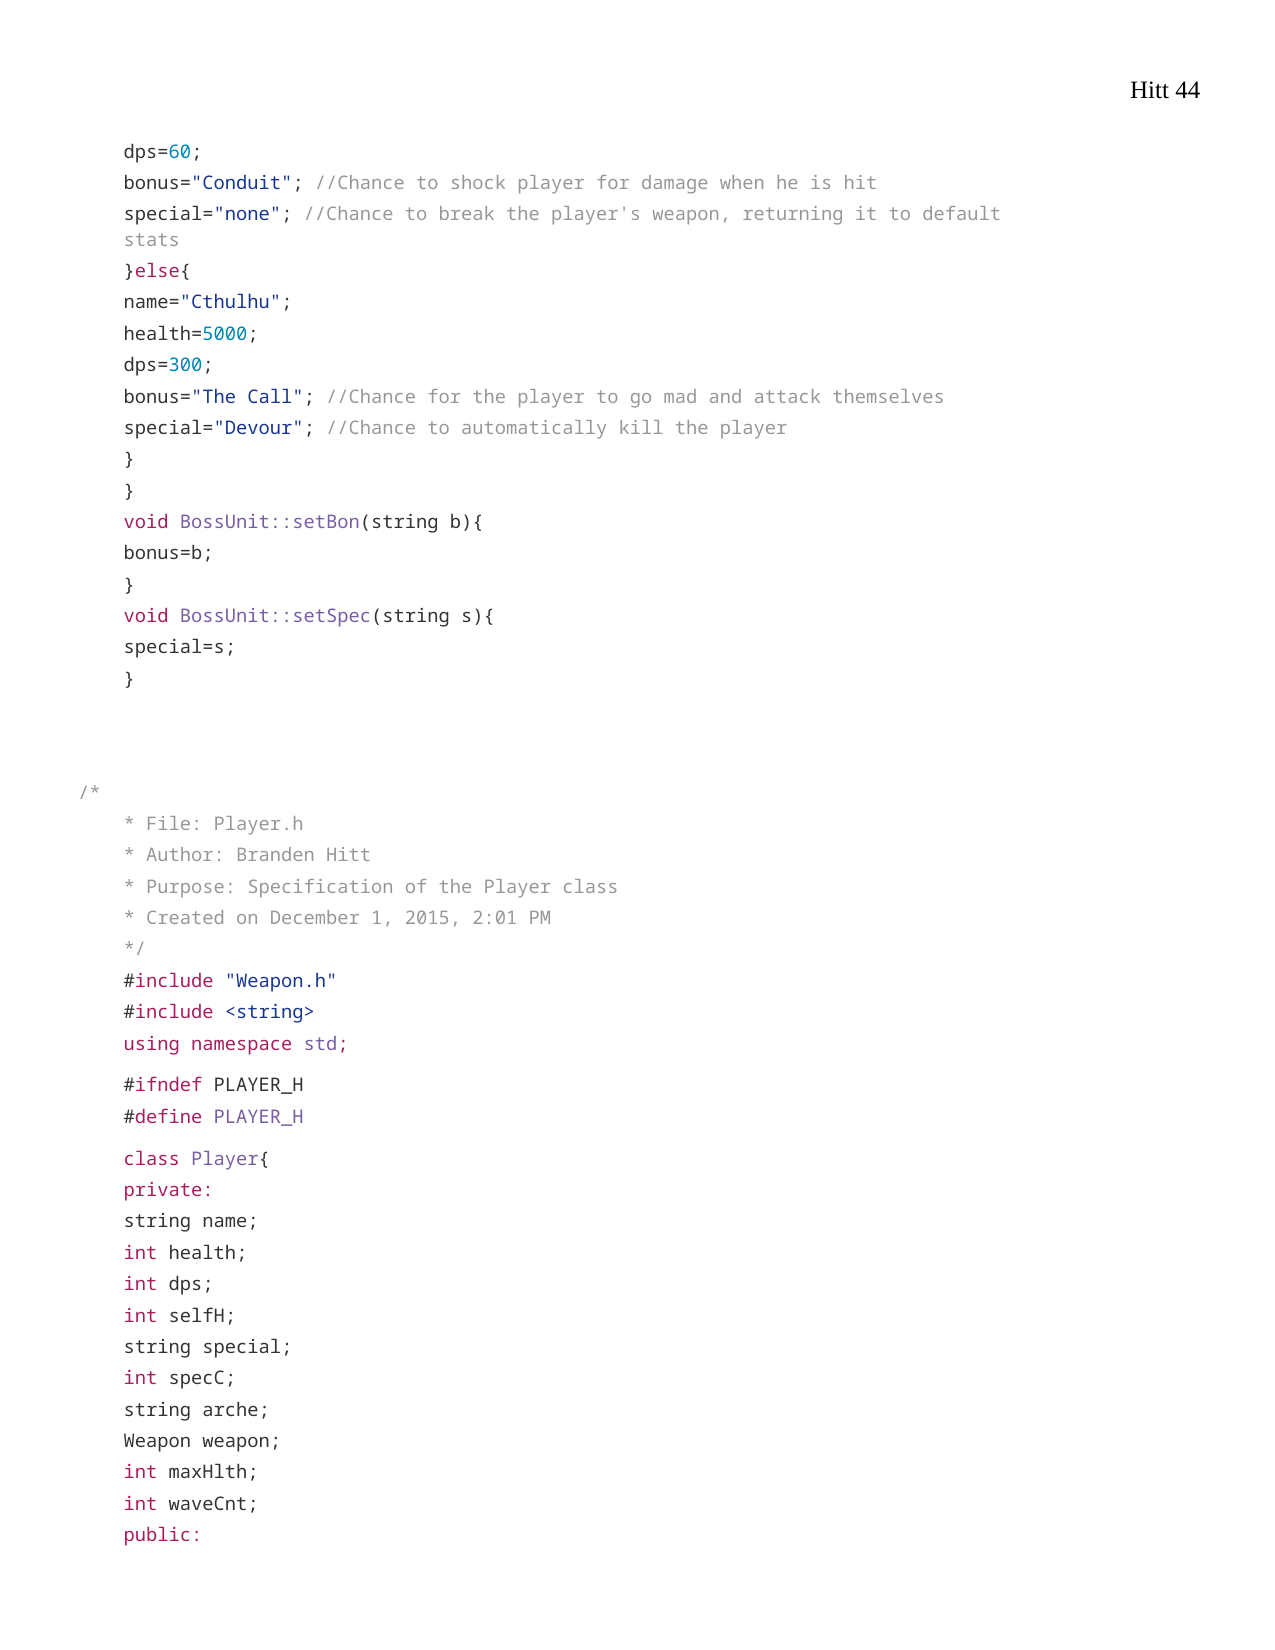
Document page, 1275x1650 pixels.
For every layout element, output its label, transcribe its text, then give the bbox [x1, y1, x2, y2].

table_cell * Author: Branden Hitt [120, 839, 712, 870]
table_cell [75, 1362, 120, 1393]
table_cell [75, 1132, 120, 1142]
table_cell int selfH; [120, 1299, 712, 1330]
table_cell [75, 600, 120, 631]
table_cell [75, 255, 120, 286]
table_cell int specC; [120, 1362, 712, 1393]
table_cell int dps; [120, 1268, 712, 1299]
table_cell [75, 474, 120, 505]
table_cell [75, 1487, 120, 1518]
table_cell dps=300; [120, 349, 1019, 380]
table_cell [75, 198, 120, 254]
table_cell private: [120, 1174, 712, 1205]
table_cell string name; [120, 1205, 712, 1236]
table_cell [75, 286, 120, 317]
table_cell int health; [120, 1236, 712, 1268]
table_cell dps=60; [120, 135, 1019, 166]
table_cell [75, 1393, 120, 1424]
table_cell }else{ [120, 255, 1019, 286]
table_cell [75, 411, 120, 443]
table_header [120, 776, 712, 807]
table_cell special="none"; //Chance to break the player's weapon, returning it to default stats [120, 198, 1019, 254]
table_cell string arche; [120, 1393, 712, 1424]
table_cell } [120, 474, 1019, 505]
table_cell void BossUnit::setSpec(string s){ [120, 600, 1019, 631]
table_cell [75, 349, 120, 380]
table_cell [75, 537, 120, 568]
table_cell [75, 1299, 120, 1330]
table_cell [75, 662, 120, 693]
table_cell } [120, 568, 1019, 599]
table_cell [75, 1069, 120, 1100]
table_cell [75, 443, 120, 474]
table_cell [75, 1330, 120, 1362]
table_cell #ifndef PLAYER_H [120, 1069, 712, 1100]
table_cell [75, 1236, 120, 1268]
table_cell [75, 166, 120, 198]
table_cell [75, 1027, 120, 1058]
table_cell bonus="Conduit"; //Chance to shock player for damage when he is hit [120, 166, 1019, 198]
table_cell special=s; [120, 631, 1019, 662]
table_cell [75, 870, 120, 901]
table_cell class Player{ [120, 1142, 712, 1173]
table_cell [75, 996, 120, 1027]
table_cell int waveCnt; [120, 1487, 712, 1518]
table_cell bonus="The Call"; //Chance for the player to go mad and attack themselves [120, 380, 1019, 411]
table_cell #include "Weapon.h" [120, 964, 712, 996]
table_cell bonus=b; [120, 537, 1019, 568]
table_cell * File: Player.h [120, 808, 712, 839]
table_cell string special; [120, 1330, 712, 1362]
table_cell [120, 1132, 712, 1142]
table_cell [75, 1268, 120, 1299]
table_cell [75, 933, 120, 964]
table_cell * Created on December 1, 2015, 2:01 PM [120, 901, 712, 933]
table_cell [75, 901, 120, 933]
table_cell [75, 1100, 120, 1132]
table_cell [75, 808, 120, 839]
table_cell int maxHlth; [120, 1456, 712, 1487]
table_cell * Purpose: Specification of the Player class [120, 870, 712, 901]
table_cell using namespace std; [120, 1027, 712, 1058]
table_header /* [75, 776, 120, 807]
table_cell [75, 964, 120, 996]
table_cell void BossUnit::setBon(string b){ [120, 505, 1019, 537]
table_cell } [120, 662, 1019, 693]
table_cell #include <string> [120, 996, 712, 1027]
table_cell #define PLAYER_H [120, 1100, 712, 1132]
table_cell [75, 380, 120, 411]
table_cell [75, 568, 120, 599]
table_cell [75, 1424, 120, 1456]
table_cell [75, 505, 120, 537]
table_cell [75, 135, 120, 166]
table_cell special="Devour"; //Chance to automatically kill the player [120, 411, 1019, 443]
table_cell [75, 1058, 120, 1069]
table_cell } [120, 443, 1019, 474]
table_cell [75, 1205, 120, 1236]
table_cell public: [120, 1519, 712, 1550]
table_cell [75, 1174, 120, 1205]
table_cell Weapon weapon; [120, 1424, 712, 1456]
table_cell [120, 1058, 712, 1069]
table_cell health=5000; [120, 317, 1019, 349]
table_cell name="Cthulhu"; [120, 286, 1019, 317]
table_cell [75, 317, 120, 349]
table_cell [75, 1456, 120, 1487]
table_cell [75, 1519, 120, 1550]
table_cell */ [120, 933, 712, 964]
table_cell [75, 839, 120, 870]
table_cell [75, 631, 120, 662]
table_cell [75, 1142, 120, 1173]
